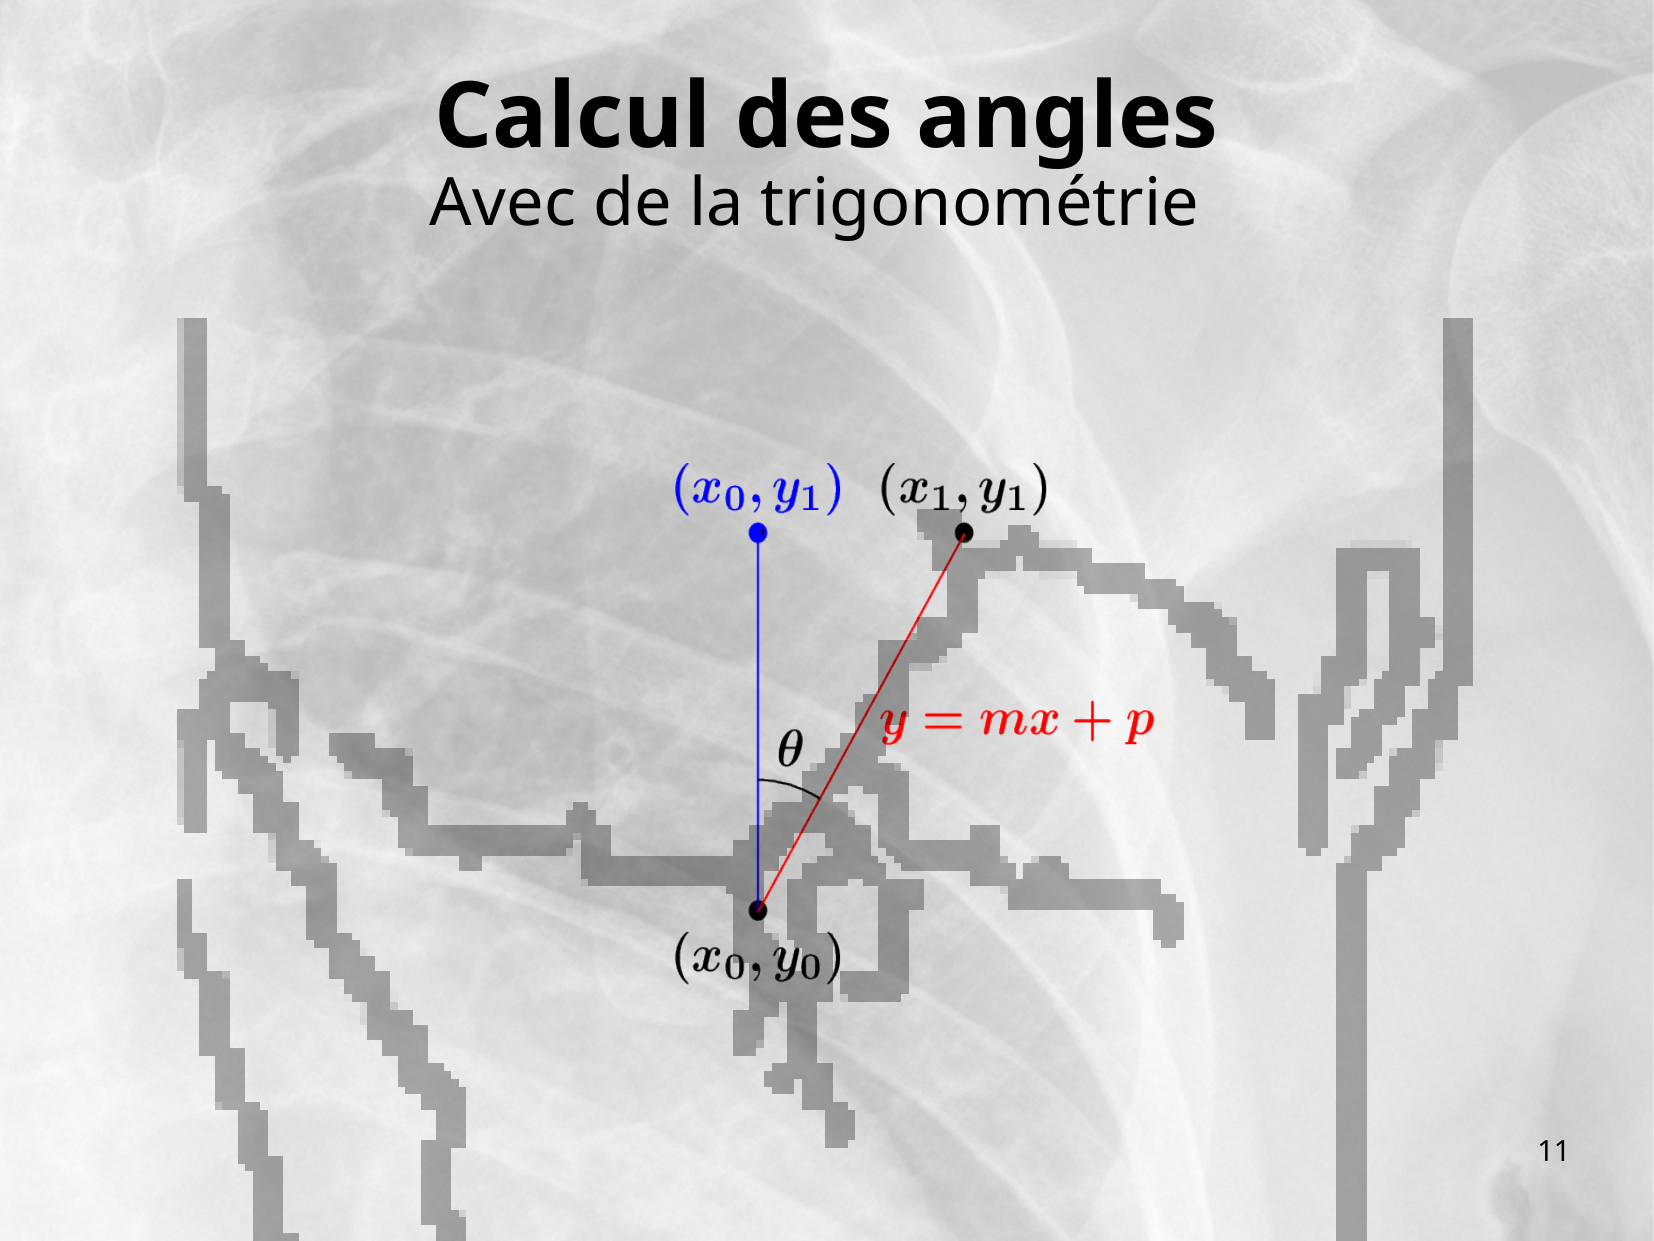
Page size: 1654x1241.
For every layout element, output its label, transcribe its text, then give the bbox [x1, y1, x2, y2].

list Avec de la trigonométrie [71, 153, 1560, 239]
picture [0, 0, 1654, 1241]
title Calcul des angles [82, 8, 1571, 216]
